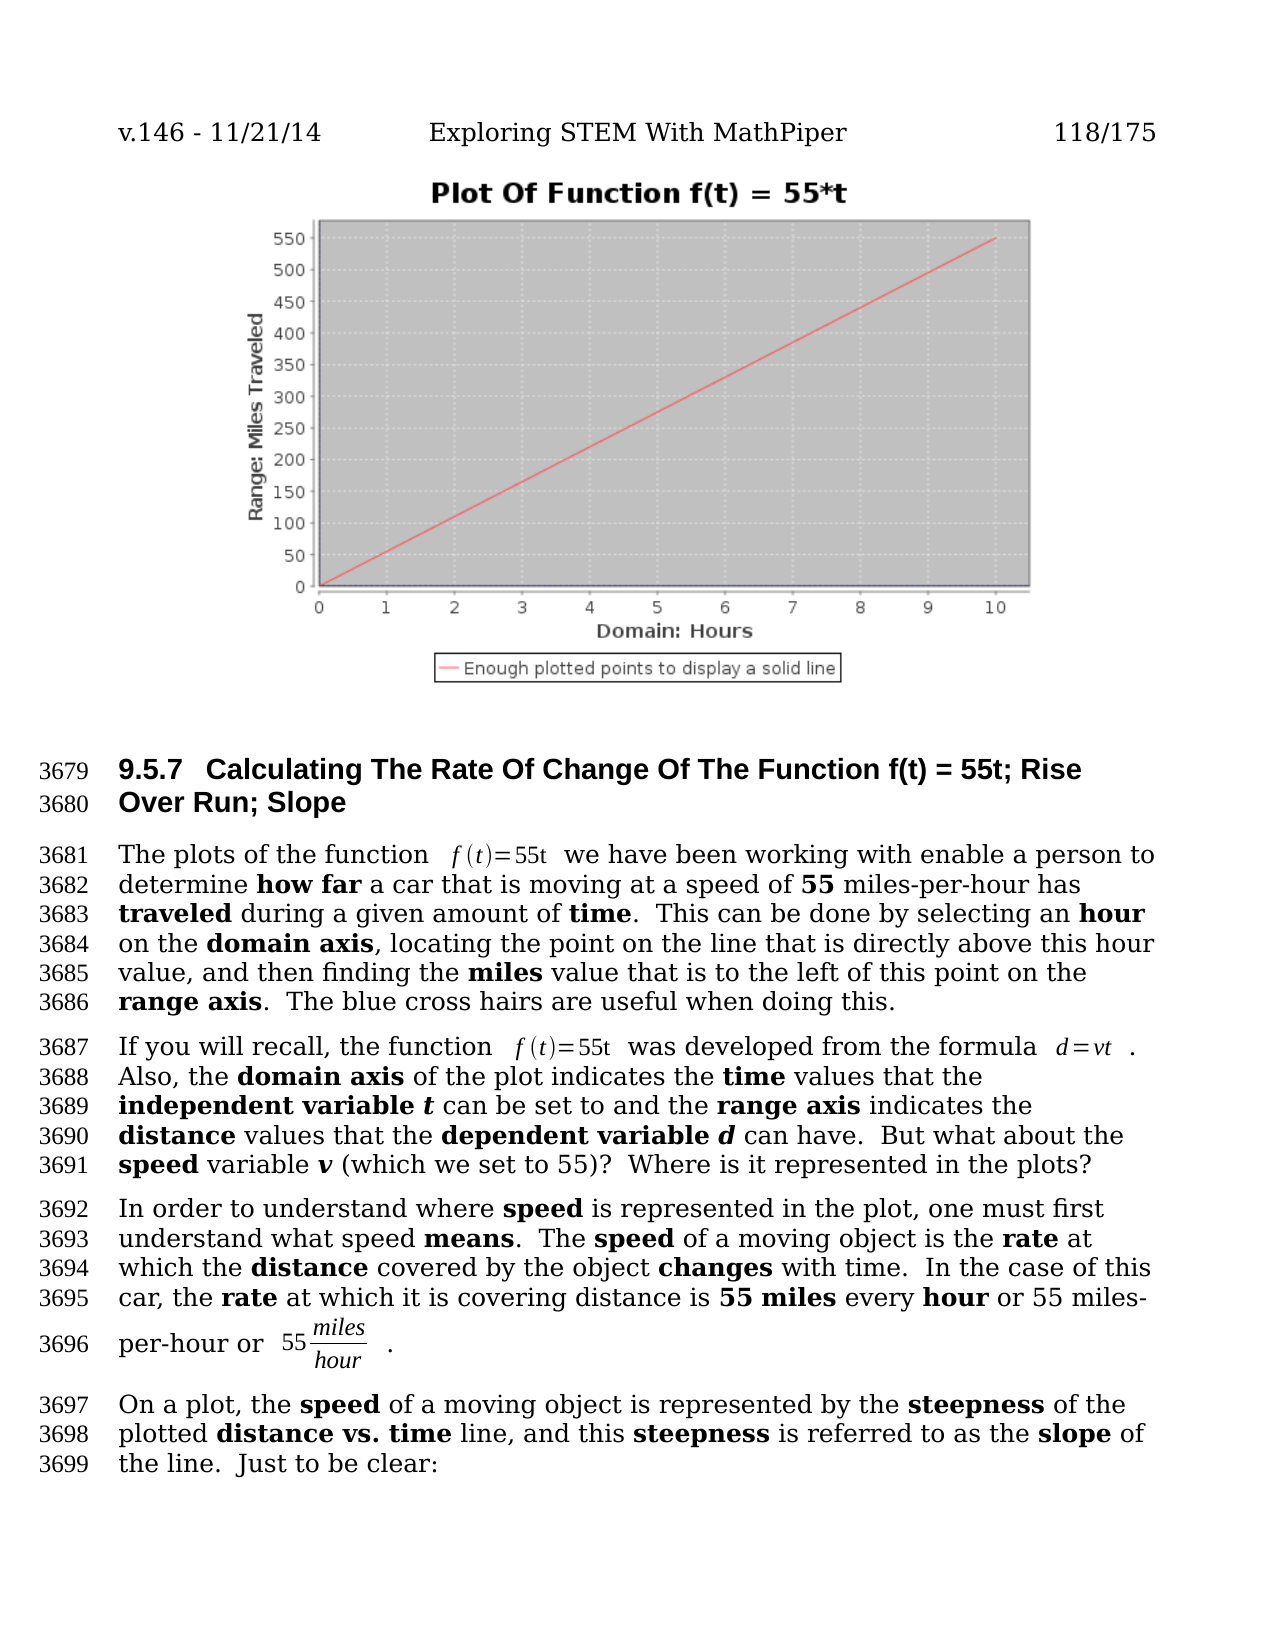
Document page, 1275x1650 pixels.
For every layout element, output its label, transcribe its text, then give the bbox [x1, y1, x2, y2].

text On a plot, the speed of a moving object is represented by the steepness of the plotted distance vs. time line, and this steepness is referred to as the slope of the line. Just to be clear: [118, 1390, 1157, 1478]
picture [230, 176, 1046, 684]
text If you will recall, the functionwas developed from the formula. Also, the domain axis of the plot indicates the time values that the independent variable t can be set to and the range axis indicates the distance values that the dependent variable d can have. But what about the speed variable v (which we set to 55)? Where is it represented in the plots? [118, 1032, 1157, 1179]
text In order to understand where speed is represented in the plot, one must first understand what speed means. The speed of a moving object is the rate at which the distance covered by the object changes with time. In the case of this car, the rate at which it is covering distance is 55 miles every hour or 55 miles-per-hour or. [118, 1194, 1157, 1375]
text The plots of the functionwe have been working with enable a person to determine how far a car that is moving at a speed of 55 miles-per-hour has traveled during a given amount of time. This can be done by selecting an hour on the domain axis, locating the point on the line that is directly above this hour value, and then finding the miles value that is to the left of this point on the range axis. The blue cross hairs are useful when doing this. [118, 840, 1157, 1017]
subtitle Calculating The Rate Of Change Of The Function f(t) = 55t; Rise Over Run; Slope [118, 752, 1157, 819]
